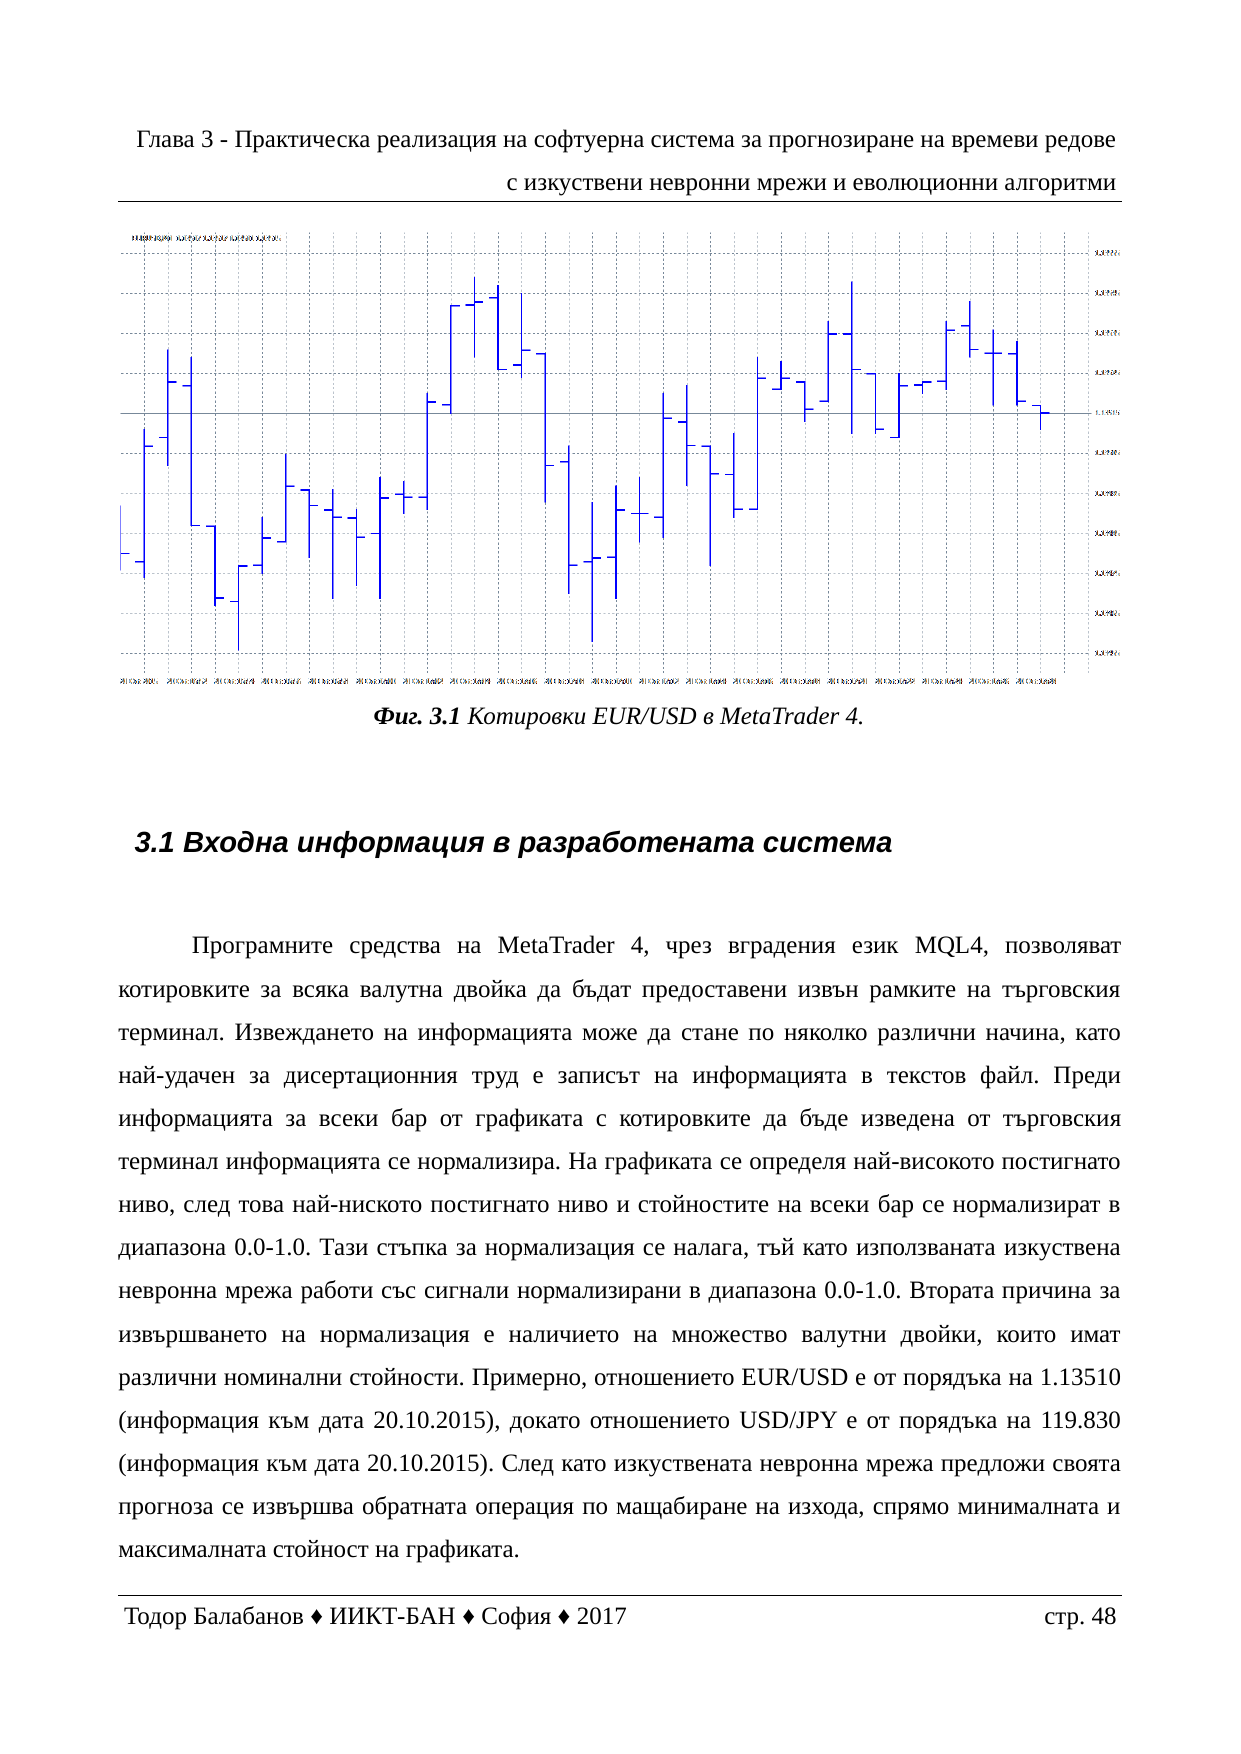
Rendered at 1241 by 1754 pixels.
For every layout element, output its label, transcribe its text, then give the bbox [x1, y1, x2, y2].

picture [118, 231, 1122, 687]
text Фиг. 3.1 Котировки EUR/USD в MetaTrader 4. [118, 687, 1122, 729]
text Програмните средства на MetaTrader 4, чрез вградения език MQL4, позволяват котировките за всяка валутна двойка да бъдат предоставени извън рамките на търговския терминал. Извеждането на информацията може да стане по няколко различни начина, като най-удачен за дисертационния труд е записът на информацията в текстов файл. Преди информацията за всеки бар от графиката с котировките да бъде изведена от търговския терминал информацията се нормализира. На графиката се определя най-високото постигнато ниво, след това най-ниското постигнато ниво и стойностите на всеки бар се нормализират в диапазона 0.0-1.0. Тази стъпка за нормализация се налага, тъй като използваната изкуствена невронна мрежа работи със сигнали нормализирани в диапазона 0.0-1.0. Втората причина за извършването на нормализация е наличието на множество валутни двойки, които имат различни номинални стойности. Примерно, отношението EUR/USD е от порядъка на 1.13510 (информация към дата 20.10.2015), докато отношението USD/JPY е от порядъка на 119.830 (информация към дата 20.10.2015). След като изкуствената невронна мрежа предложи своята прогноза се извършва обратната операция по мащабиране на изхода, спрямо минималната и максималната стойност на графиката. [118, 931, 1122, 1563]
subtitle 3.1 Входна информация в разработената система [118, 824, 1122, 858]
